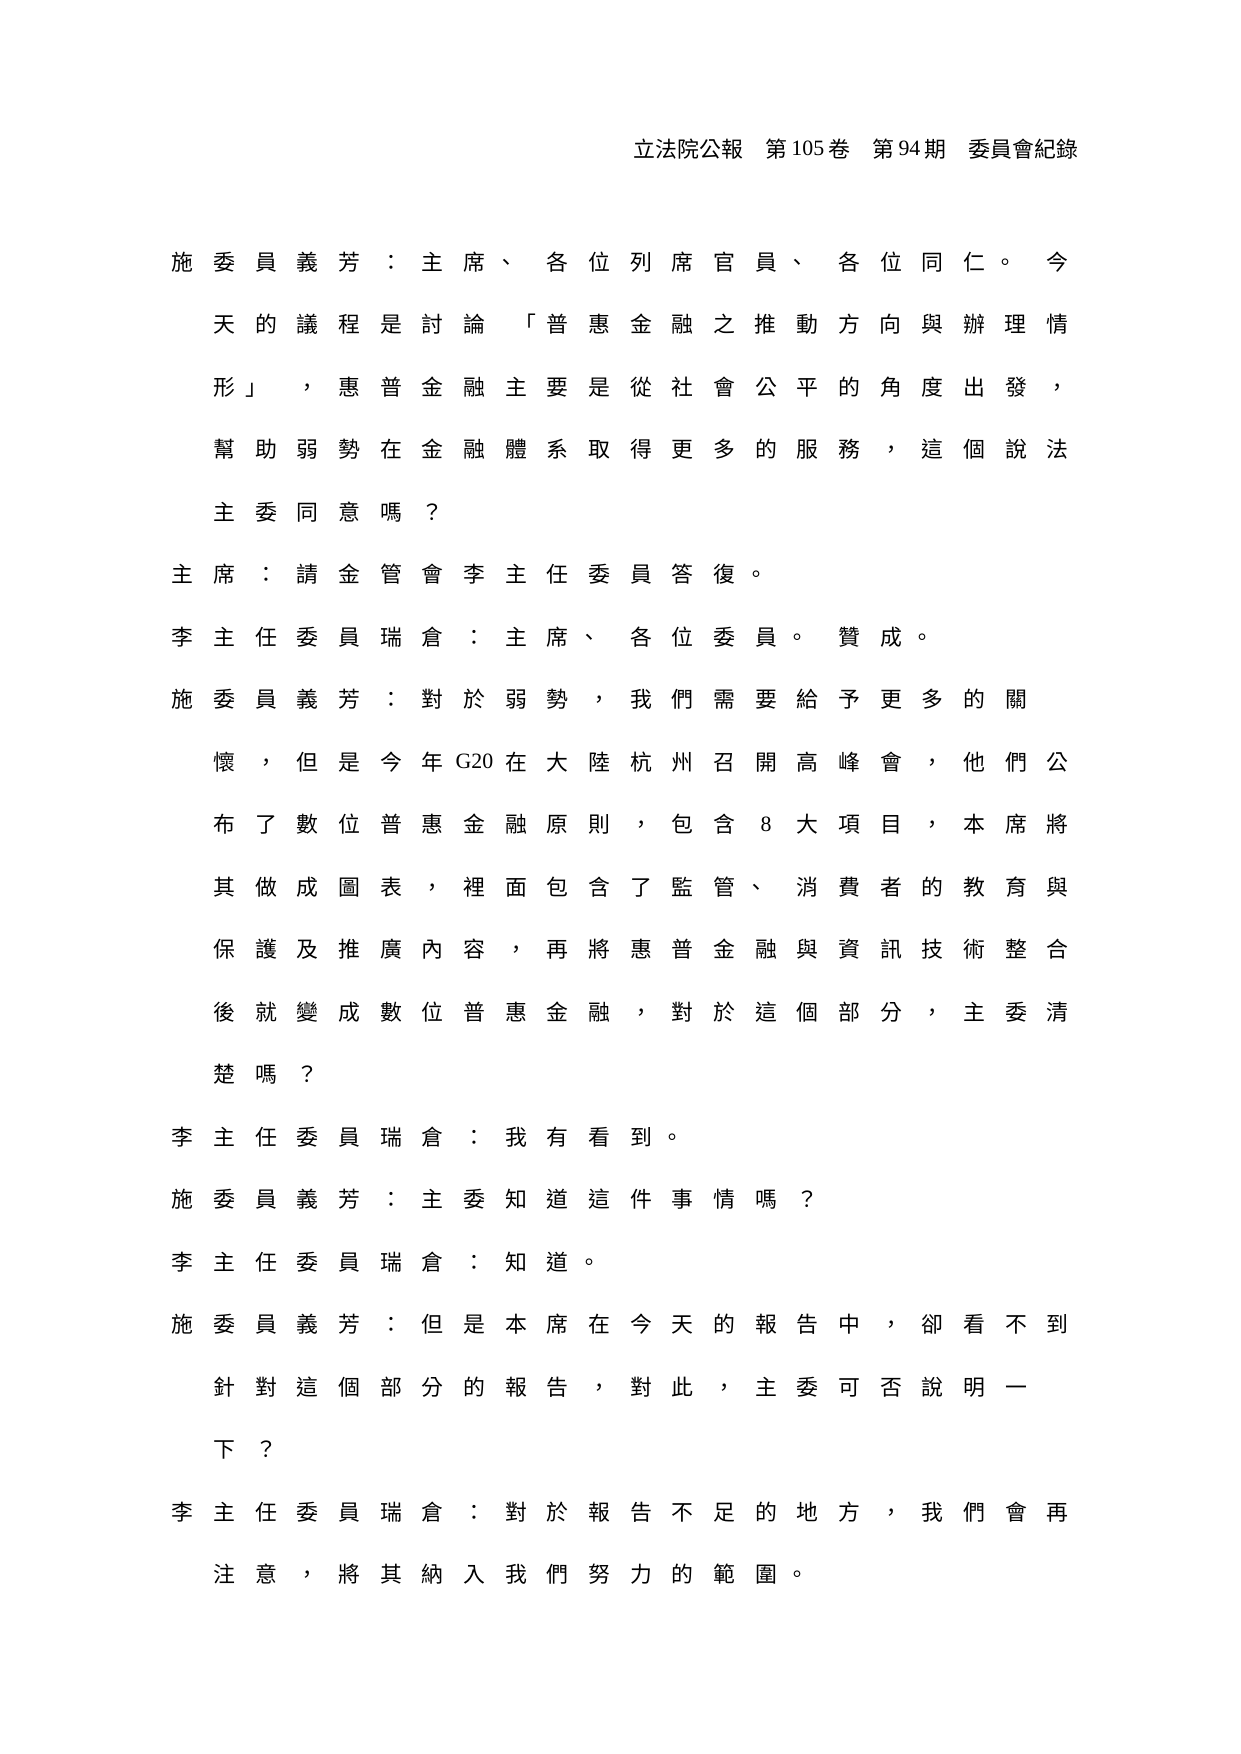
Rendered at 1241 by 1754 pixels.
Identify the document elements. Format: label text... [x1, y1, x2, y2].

text 李主任委員瑞倉：對於報告不足的地方，我們會再注意，將其納入我們努力的範圍。 [162, 1469, 1078, 1594]
text 李主任委員瑞倉：主席、各位委員。贊成。 [162, 594, 1078, 656]
text 主席：請金管會李主任委員答復。 [162, 531, 1078, 594]
text 施委員義芳：對於弱勢，我們需要給予更多的關懷，但是今年G20在大陸杭州召開高峰會，他們公布了數位普惠金融原則，包含8大項目，本席將其做成圖表，裡面包含了監管、消費者的教育與保護及推廣內容，再將惠普金融與資訊技術整合後就變成數位普惠金融，對於這個部分，主委清楚嗎？ [162, 656, 1078, 1094]
text 李主任委員瑞倉：知道。 [162, 1219, 1078, 1281]
text 施委員義芳：主委知道這件事情嗎？ [162, 1156, 1078, 1219]
text 施委員義芳：但是本席在今天的報告中，卻看不到針對這個部分的報告，對此，主委可否說明一下？ [162, 1281, 1078, 1469]
text 施委員義芳：主席、各位列席官員、各位同仁。今天的議程是討論「普惠金融之推動方向與辦理情形」，惠普金融主要是從社會公平的角度出發，幫助弱勢在金融體系取得更多的服務，這個說法主委同意嗎？ [162, 219, 1078, 531]
text 李主任委員瑞倉：我有看到。 [162, 1094, 1078, 1156]
